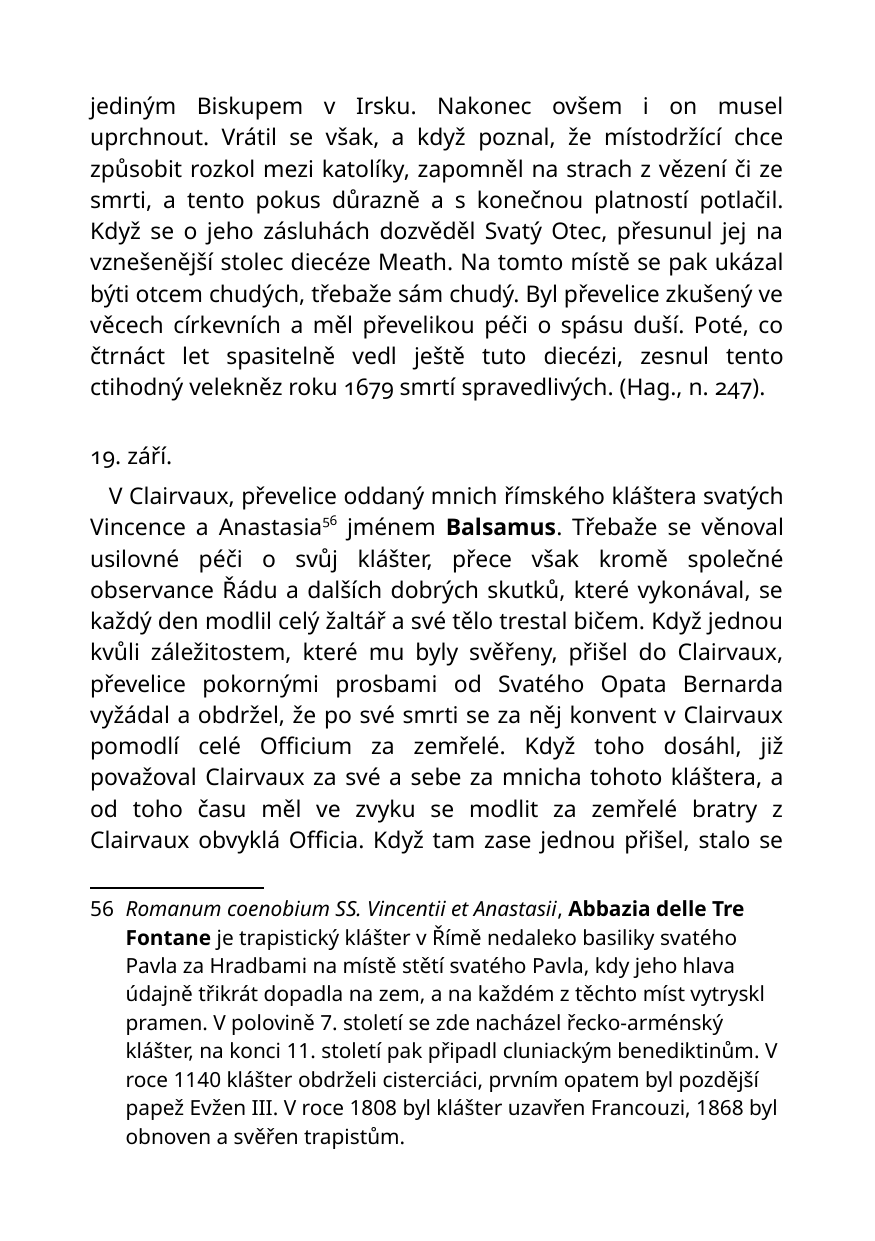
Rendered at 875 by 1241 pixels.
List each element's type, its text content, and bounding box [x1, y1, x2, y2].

text Romanum coenobium SS. Vincentii et Anastasii, Abbazia delle Tre Fontane je trapistický klášter v Římě nedaleko basiliky svatého Pavla za Hradbami na místě stětí svatého Pavla, kdy jeho hlava údajně třikrát dopadla na zem, a na každém z těchto míst vytryskl pramen. V polovině 7. století se zde nacházel řecko-arménský klášter, na konci 11. století pak připadl cluniackým benediktinům. V roce 1140 klášter obdrželi cisterciáci, prvním opatem byl pozdější papež Evžen III. V roce 1808 byl klášter uzavřen Francouzi, 1868 byl obnoven a svěřen trapistům. [90, 894, 784, 1150]
text 19. září. [90, 440, 784, 471]
text jediným Biskupem v Irsku. Nakonec ovšem i on musel uprchnout. Vrátil se však, a když poznal, že místodržící chce způsobit rozkol mezi katolíky, zapomněl na strach z vězení či ze smrti, a tento pokus důrazně a s konečnou platností potlačil. Když se o jeho zásluhách dozvěděl Svatý Otec, přesunul jej na vznešenější stolec diecéze Meath. Na tomto místě se pak ukázal býti otcem chudých, třebaže sám chudý. Byl převelice zkušený ve věcech církevních a měl převelikou péči o spásu duší. Poté, co čtrnáct let spasitelně vedl ještě tuto diecézi, zesnul tento ctihodný velekněz roku 1679 smrtí spravedlivých. (Hag., n. 247). [90, 90, 784, 402]
text V Clairvaux, převelice oddaný mnich římského kláštera svatých Vincence a Anastasia jménem Balsamus. Třebaže se věnoval usilovné péči o svůj klášter, přece však kromě společné observance Řádu a dalších dobrých skutků, které vykonával, se každý den modlil celý žaltář a své tělo trestal bičem. Když jednou kvůli záležitostem, které mu byly svěřeny, přišel do Clairvaux, převelice pokornými prosbami od Svatého Opata Bernarda vyžádal a obdržel, že po své smrti se za něj konvent v Clairvaux pomodlí celé Officium za zemřelé. Když toho dosáhl, již považoval Clairvaux za své a sebe za mnicha tohoto kláštera, a od toho času měl ve zvyku se modlit za zemřelé bratry z Clairvaux obvyklá Officia. Když tam zase jednou přišel, stalo se [90, 480, 784, 855]
